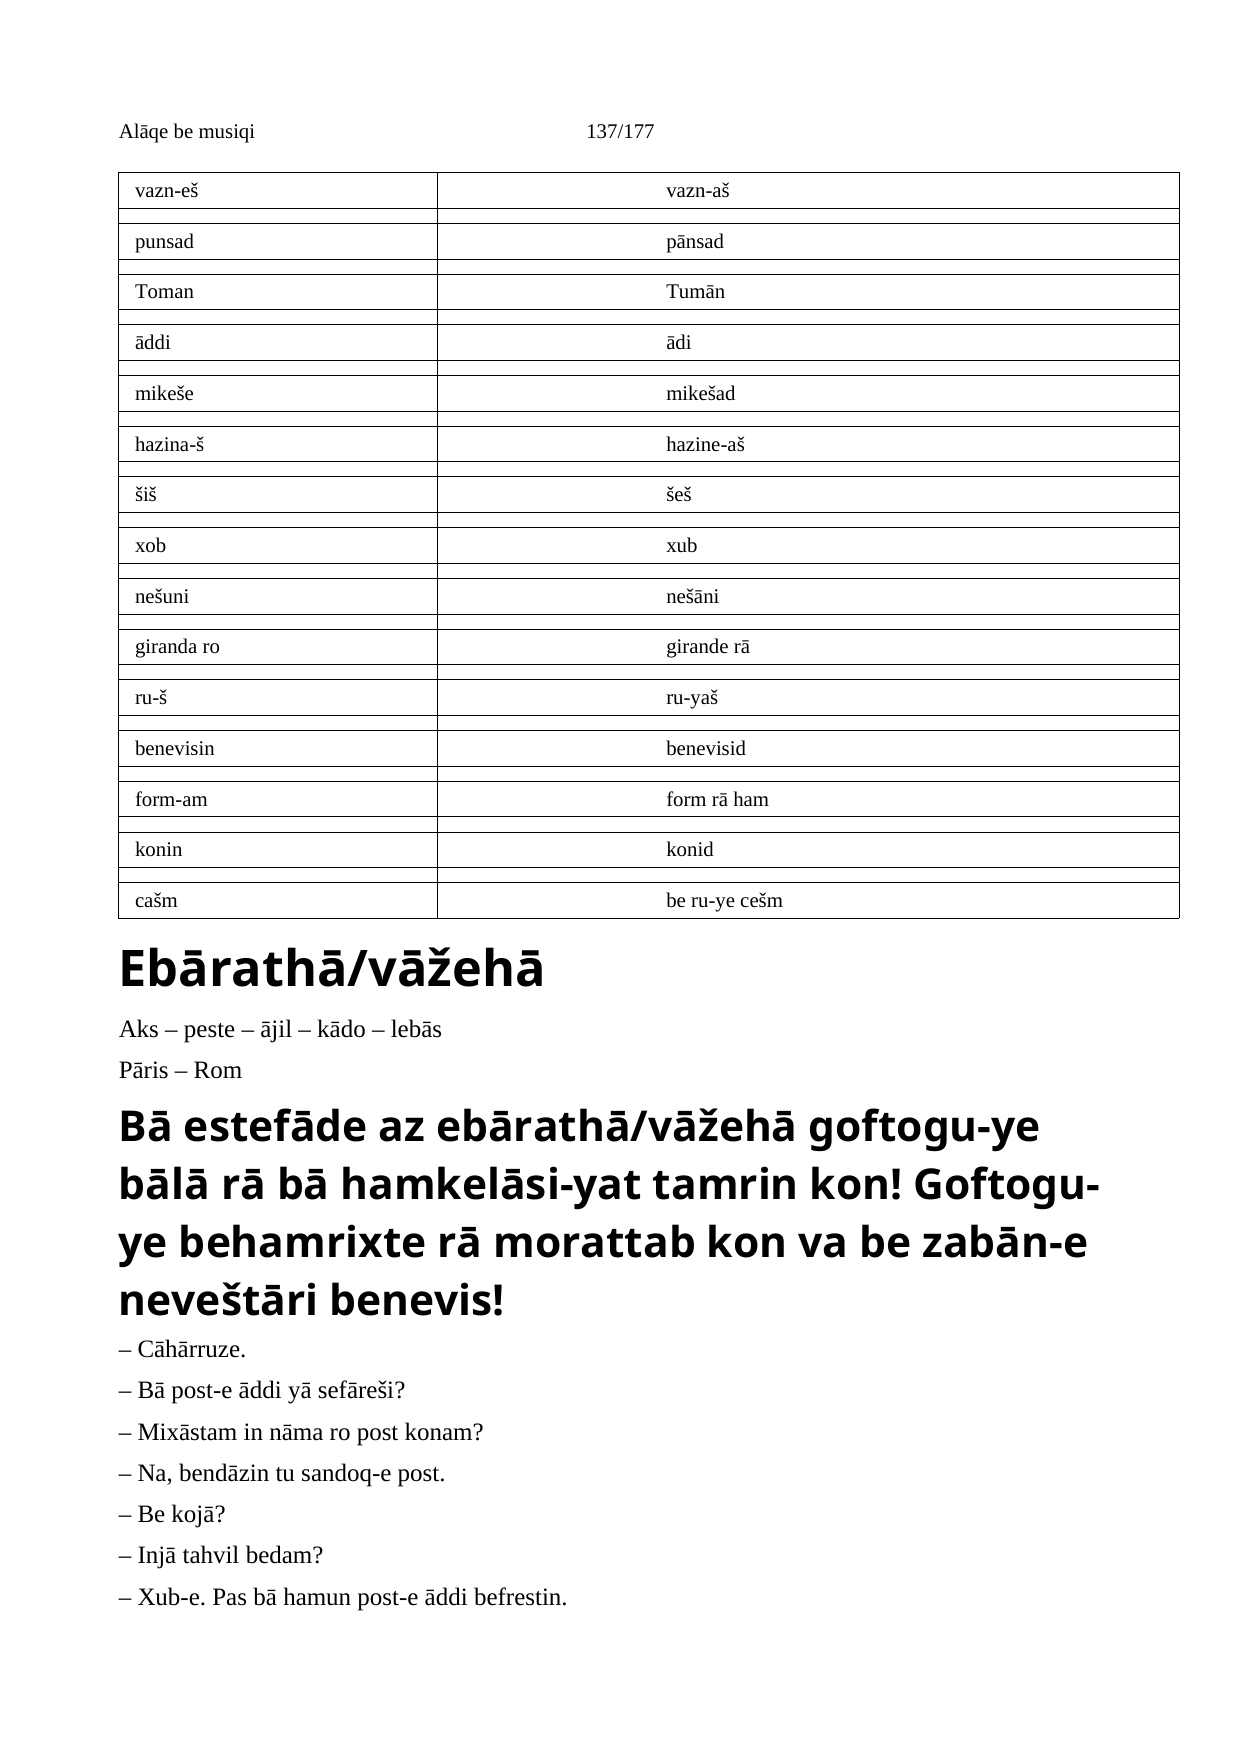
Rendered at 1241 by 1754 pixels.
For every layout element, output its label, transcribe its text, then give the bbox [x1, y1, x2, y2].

table_cell hazina‐š [119, 427, 437, 461]
table_cell Toman [119, 275, 437, 309]
table_cell benevisid [438, 731, 1179, 766]
table_cell form rā ham [438, 782, 1179, 816]
table_cell āddi [119, 325, 437, 360]
table_cell nešāni [438, 579, 1179, 613]
table_cell [438, 868, 1179, 882]
table_cell [438, 817, 1179, 832]
table_cell [119, 310, 437, 324]
table_cell cašm [119, 883, 437, 918]
table_cell [438, 767, 1179, 781]
table_cell [119, 716, 437, 730]
table_cell [438, 513, 1179, 527]
table_cell šeš [438, 477, 1179, 512]
table_cell punsad [119, 224, 437, 258]
table_cell giranda ro [119, 630, 437, 664]
table_cell mikešad [438, 376, 1179, 411]
table_cell nešuni [119, 579, 437, 613]
table_cell [438, 310, 1179, 324]
table_cell [119, 564, 437, 578]
table_cell [438, 665, 1179, 679]
table_cell [119, 462, 437, 476]
table_header vazn‐eš [119, 173, 437, 208]
table_cell xob [119, 528, 437, 563]
table_cell form‐am [119, 782, 437, 816]
table_cell mikeše [119, 376, 437, 411]
text – Cāhārruze. [118, 1334, 1122, 1363]
table_cell [438, 615, 1179, 629]
text Aks – peste – ājil – kādo – lebās [118, 1014, 1122, 1042]
table_cell [119, 817, 437, 832]
table_cell [119, 615, 437, 629]
table_cell [438, 564, 1179, 578]
table_cell benevisin [119, 731, 437, 766]
table_cell be ru‐ye cešm [438, 883, 1179, 918]
table_cell ru‐š [119, 680, 437, 715]
table_cell [119, 665, 437, 679]
table_cell [438, 361, 1179, 375]
text – Mixāstam in nāma ro post konam? [118, 1417, 1122, 1445]
table_cell [438, 209, 1179, 223]
subtitle Ebārathā/vāžehā [118, 933, 1122, 1001]
table_cell hazine‐aš [438, 427, 1179, 461]
table_cell pānsad [438, 224, 1179, 258]
table_cell girande rā [438, 630, 1179, 664]
text – Injā tahvil bedam? [118, 1540, 1122, 1569]
table_cell [119, 767, 437, 781]
text Pāris – Rom [118, 1055, 1122, 1084]
table_cell ādi [438, 325, 1179, 360]
table_cell ru‐yaš [438, 680, 1179, 715]
table_header vazn‐aš [438, 173, 1179, 208]
table_cell [438, 260, 1179, 273]
table_cell [438, 716, 1179, 730]
table_cell [119, 412, 437, 426]
text – Xub‐e. Pas bā hamun post‐e āddi befrestin. [118, 1582, 1122, 1610]
table_cell konid [438, 833, 1179, 867]
table_cell [119, 868, 437, 882]
table_cell xub [438, 528, 1179, 563]
table_cell [119, 361, 437, 375]
subtitle Bā estefāde az ebārathā/vāžehā goftogu‐ye bālā rā bā hamkelāsi‐yat tamrin kon! Goftogu‐ye behamrixte rā morattab kon va be zabān‐e neveštāri benevis! [118, 1096, 1122, 1328]
table_cell [119, 260, 437, 273]
table_cell [119, 513, 437, 527]
table_cell šiš [119, 477, 437, 512]
table_cell [438, 462, 1179, 476]
table_cell Tumān [438, 275, 1179, 309]
text – Na, bendāzin tu sandoq‐e post. [118, 1458, 1122, 1487]
table_cell [438, 412, 1179, 426]
text – Be kojā? [118, 1499, 1122, 1528]
table_cell [119, 209, 437, 223]
text – Bā post‐e āddi yā sefāreši? [118, 1375, 1122, 1404]
table_cell konin [119, 833, 437, 867]
